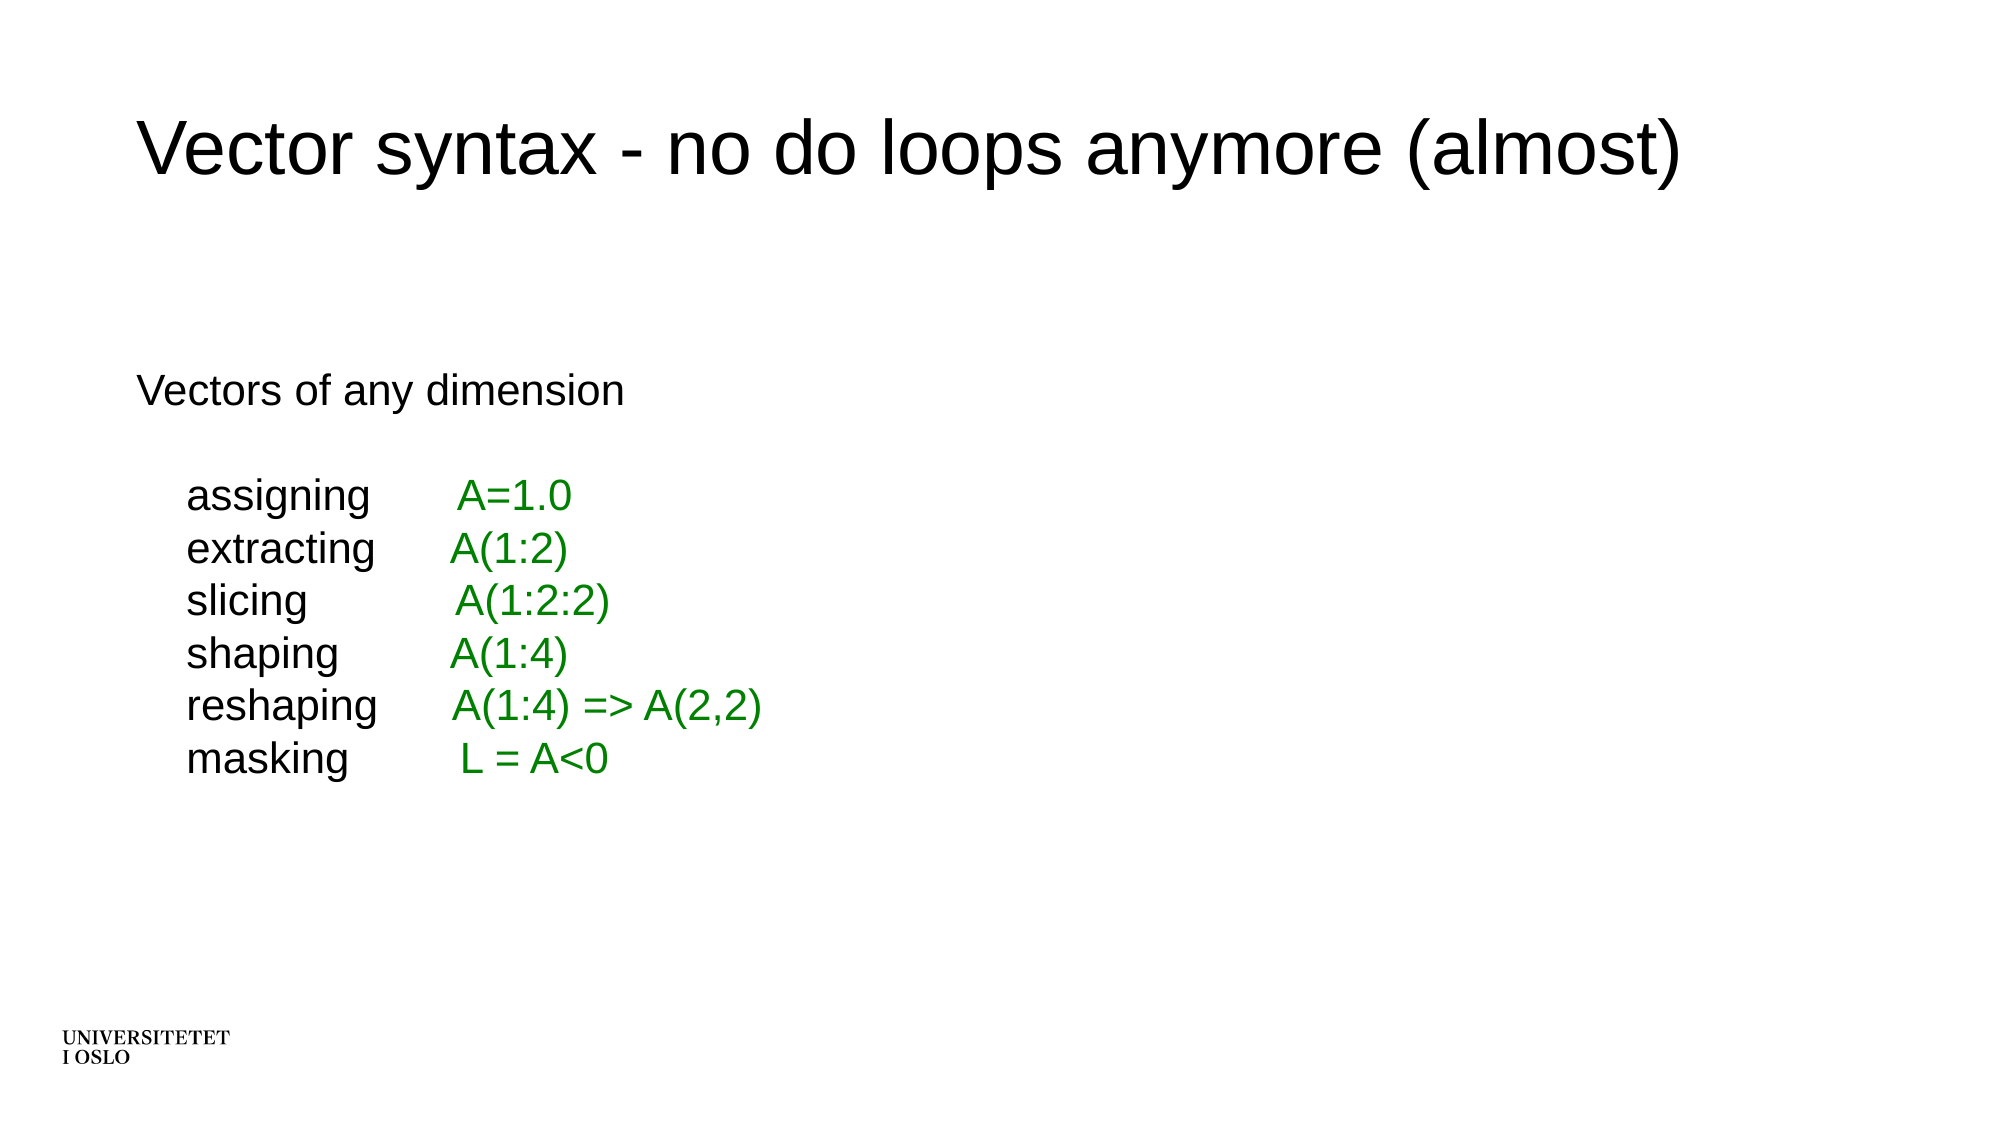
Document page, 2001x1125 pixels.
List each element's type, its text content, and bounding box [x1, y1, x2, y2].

picture [62, 1030, 136, 1064]
list Vectors of any dimension assigning A=1.0 extracting A(1:2) slicing A(1:2:2) shaping A(1:4) reshaping A(1:4) => A(2,2) masking L = A<0 [136, 362, 1636, 1114]
title Vector syntax - no do loops anymore (almost) [136, 97, 1862, 257]
